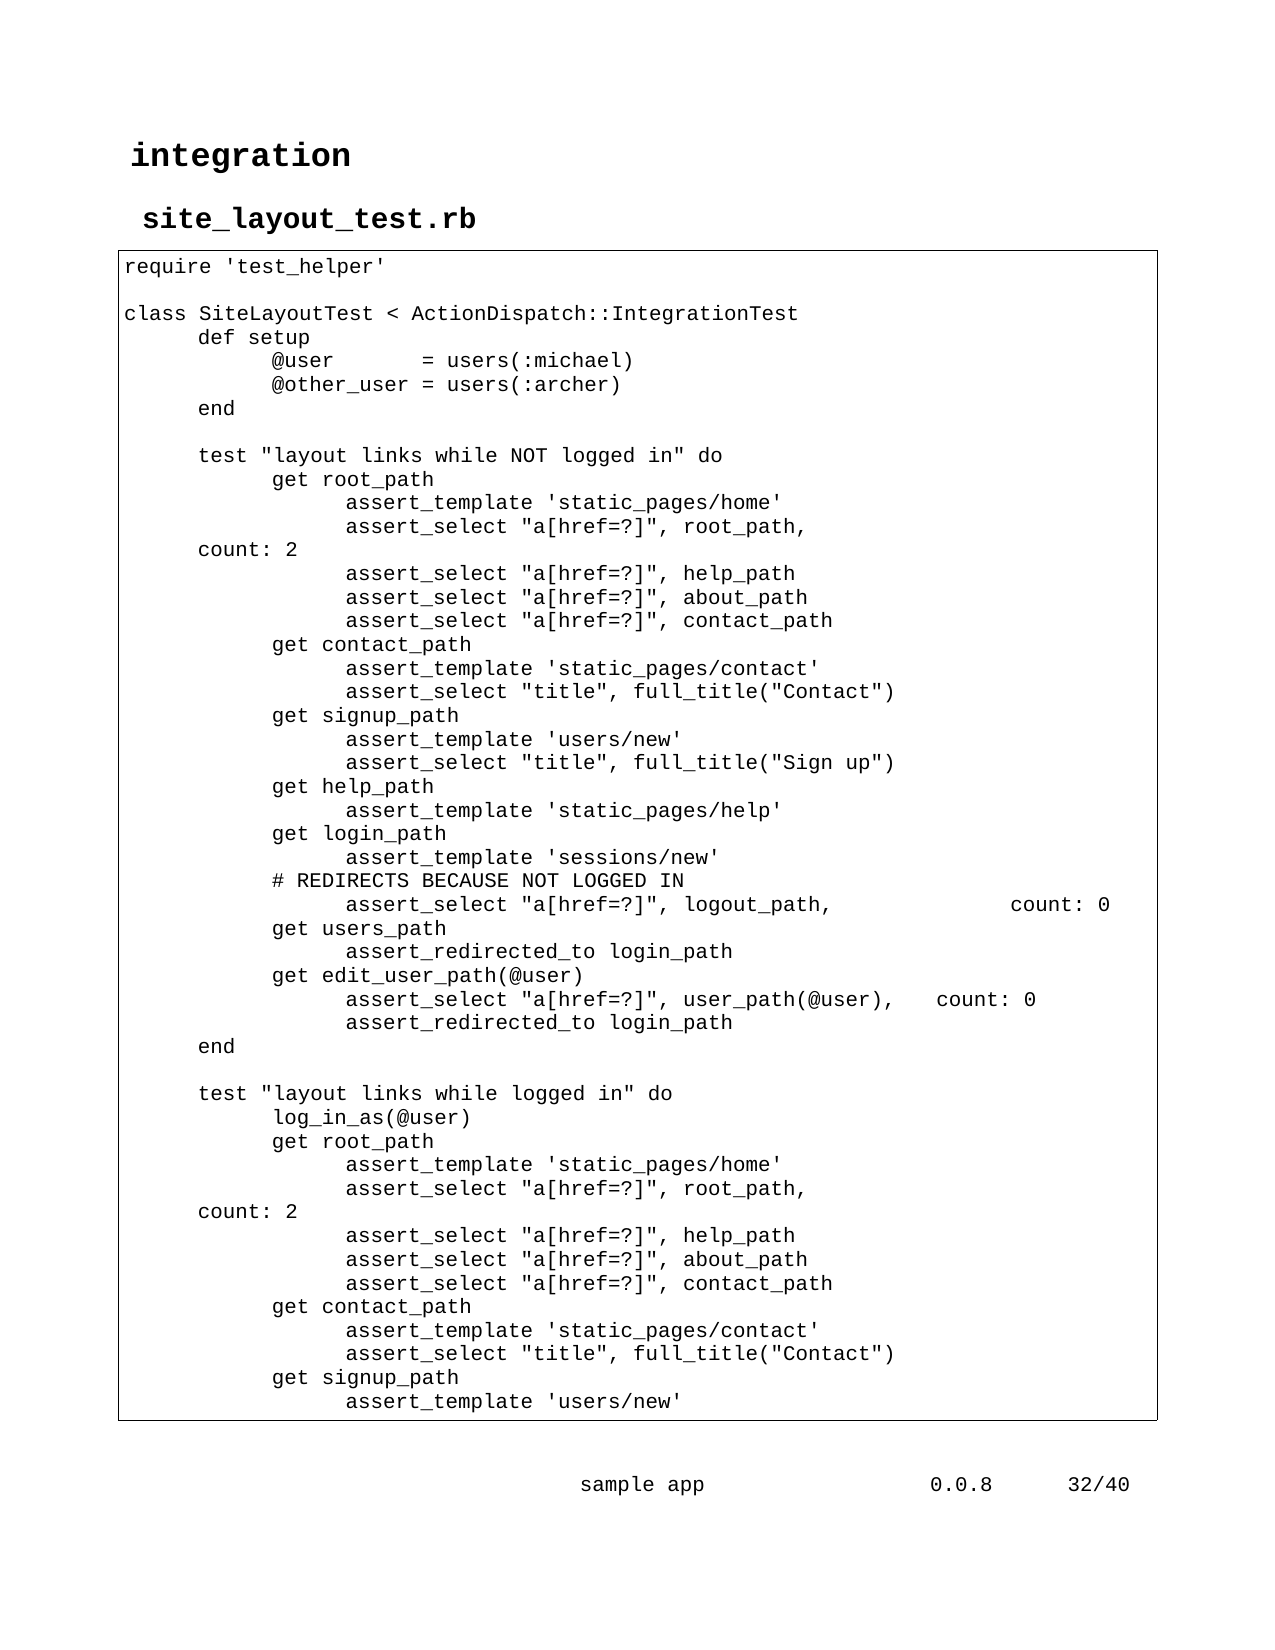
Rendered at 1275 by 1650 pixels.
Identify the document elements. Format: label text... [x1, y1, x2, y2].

table_header require 'test_helper' class SiteLayoutTest < ActionDispatch::IntegrationTest def setup @user = users(:michael) @other_user = users(:archer) end test "layout links while NOT logged in" do get root_path assert_template 'static_pages/home' assert_select "a[href=?]", root_path, count: 2 assert_select "a[href=?]", help_path assert_select "a[href=?]", about_path assert_select "a[href=?]", contact_path get contact_path assert_template 'static_pages/contact' assert_select "title", full_title("Contact") get signup_path assert_template 'users/new' assert_select "title", full_title("Sign up") get help_path assert_template 'static_pages/help' get login_path assert_template 'sessions/new' # REDIRECTS BECAUSE NOT LOGGED IN assert_select "a[href=?]", logout_path, count: 0 get users_path assert_redirected_to login_path get edit_user_path(@user) assert_select "a[href=?]", user_path(@user), count: 0 assert_redirected_to login_path end test "layout links while logged in" do log_in_as(@user) get root_path assert_template 'static_pages/home' assert_select "a[href=?]", root_path, count: 2 assert_select "a[href=?]", help_path assert_select "a[href=?]", about_path assert_select "a[href=?]", contact_path get contact_path assert_template 'static_pages/contact' assert_select "title", full_title("Contact") get signup_path assert_template 'users/new' [119, 251, 1157, 1420]
subtitle integration [130, 139, 1157, 177]
subtitle site_layout_test.rb [142, 204, 1157, 237]
